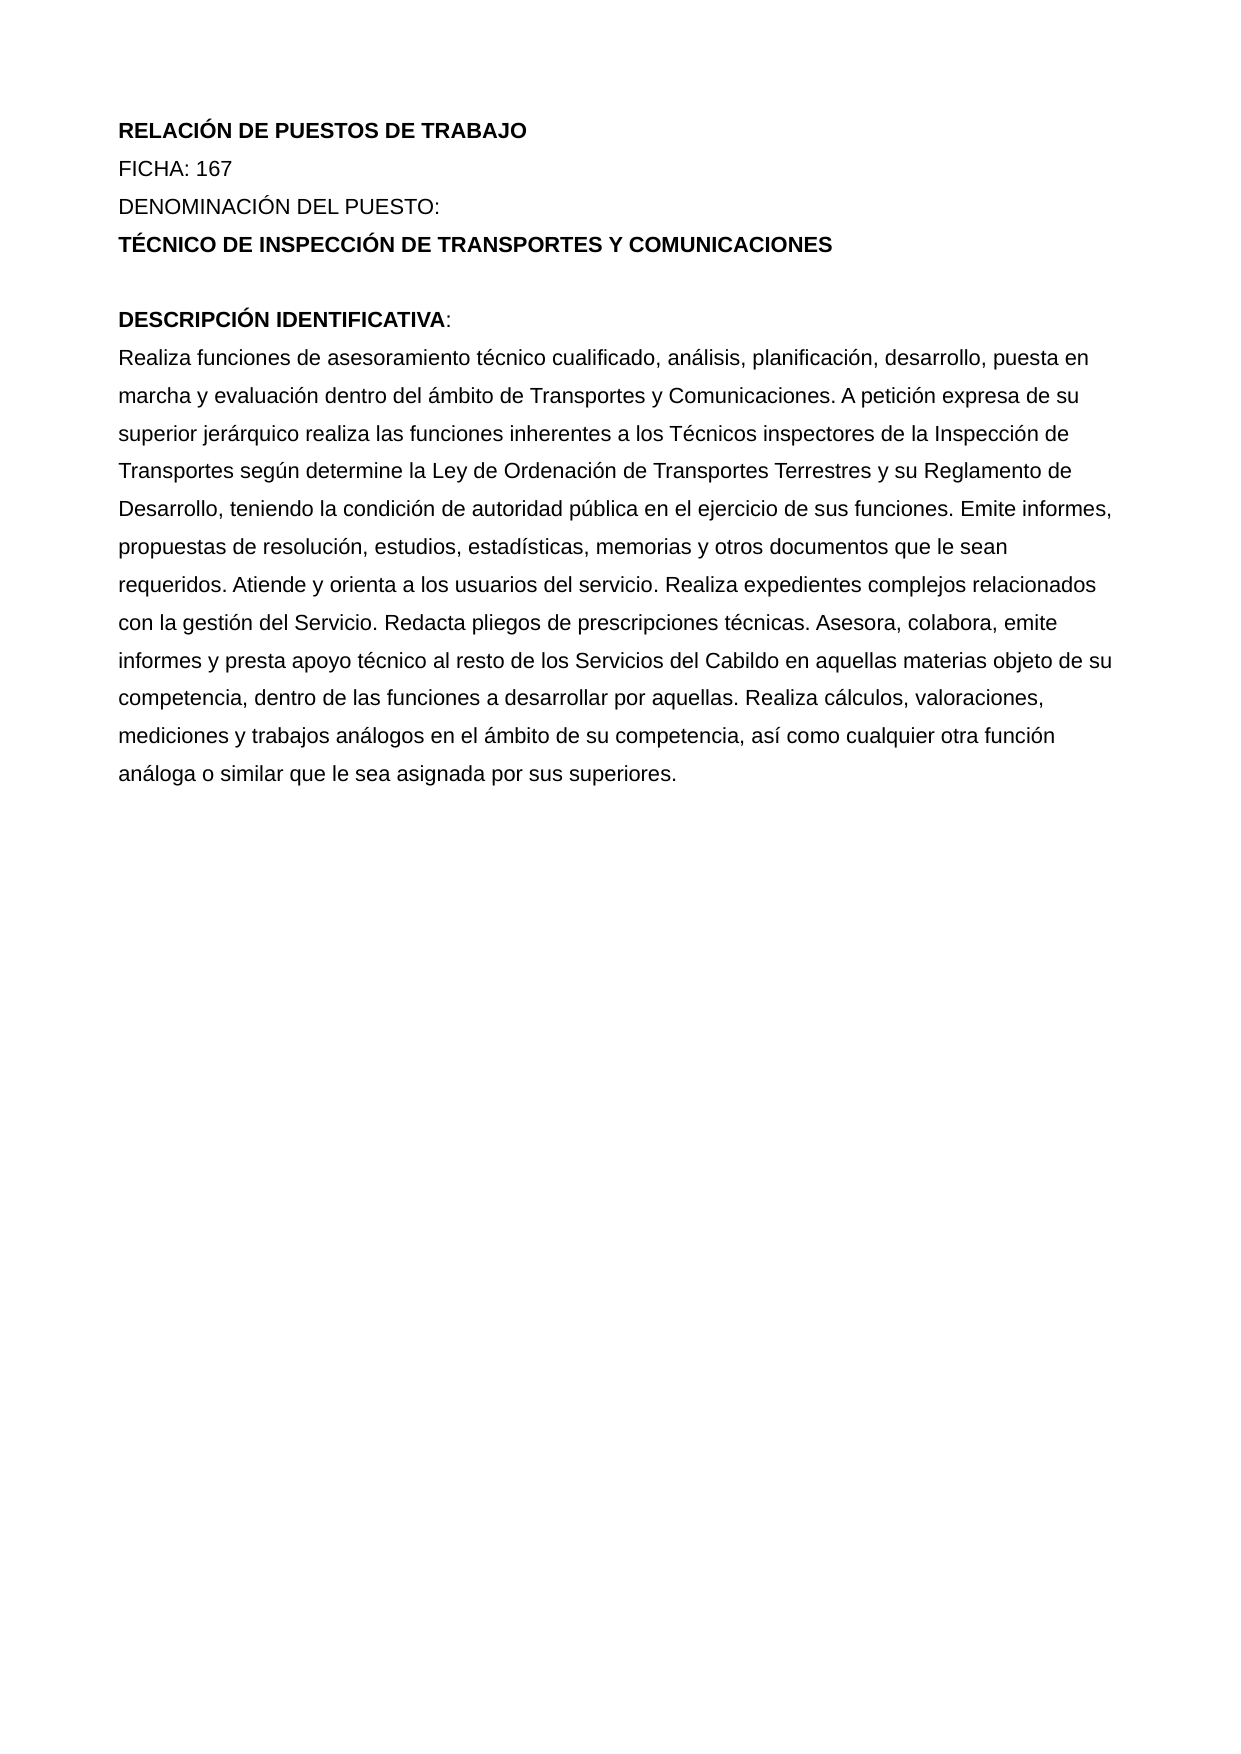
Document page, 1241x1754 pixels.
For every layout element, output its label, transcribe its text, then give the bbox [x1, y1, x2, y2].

text TÉCNICO DE INSPECCIÓN DE TRANSPORTES Y COMUNICACIONES [118, 232, 1122, 257]
text DESCRIPCIÓN IDENTIFICATIVA: [118, 307, 1122, 332]
text DENOMINACIÓN DEL PUESTO: [118, 194, 1122, 219]
text Realiza funciones de asesoramiento técnico cualificado, análisis, planificación, desarrollo, puesta en marcha y evaluación dentro del ámbito de Transportes y Comunicaciones. A petición expresa de su superior jerárquico realiza las funciones inherentes a los Técnicos inspectores de la Inspección de Transportes según determine la Ley de Ordenación de Transportes Terrestres y su Reglamento de Desarrollo, teniendo la condición de autoridad pública en el ejercicio de sus funciones. Emite informes, propuestas de resolución, estudios, estadísticas, memorias y otros documentos que le sean requeridos. Atiende y orienta a los usuarios del servicio. Realiza expedientes complejos relacionados con la gestión del Servicio. Redacta pliegos de prescripciones técnicas. Asesora, colabora, emite informes y presta apoyo técnico al resto de los Servicios del Cabildo en aquellas materias objeto de su competencia, dentro de las funciones a desarrollar por aquellas. Realiza cálculos, valoraciones, mediciones y trabajos análogos en el ámbito de su competencia, así como cualquier otra función análoga o similar que le sea asignada por sus superiores. [118, 345, 1122, 786]
text FICHA: 167 [118, 156, 1122, 181]
text RELACIÓN DE PUESTOS DE TRABAJO [118, 118, 1122, 143]
